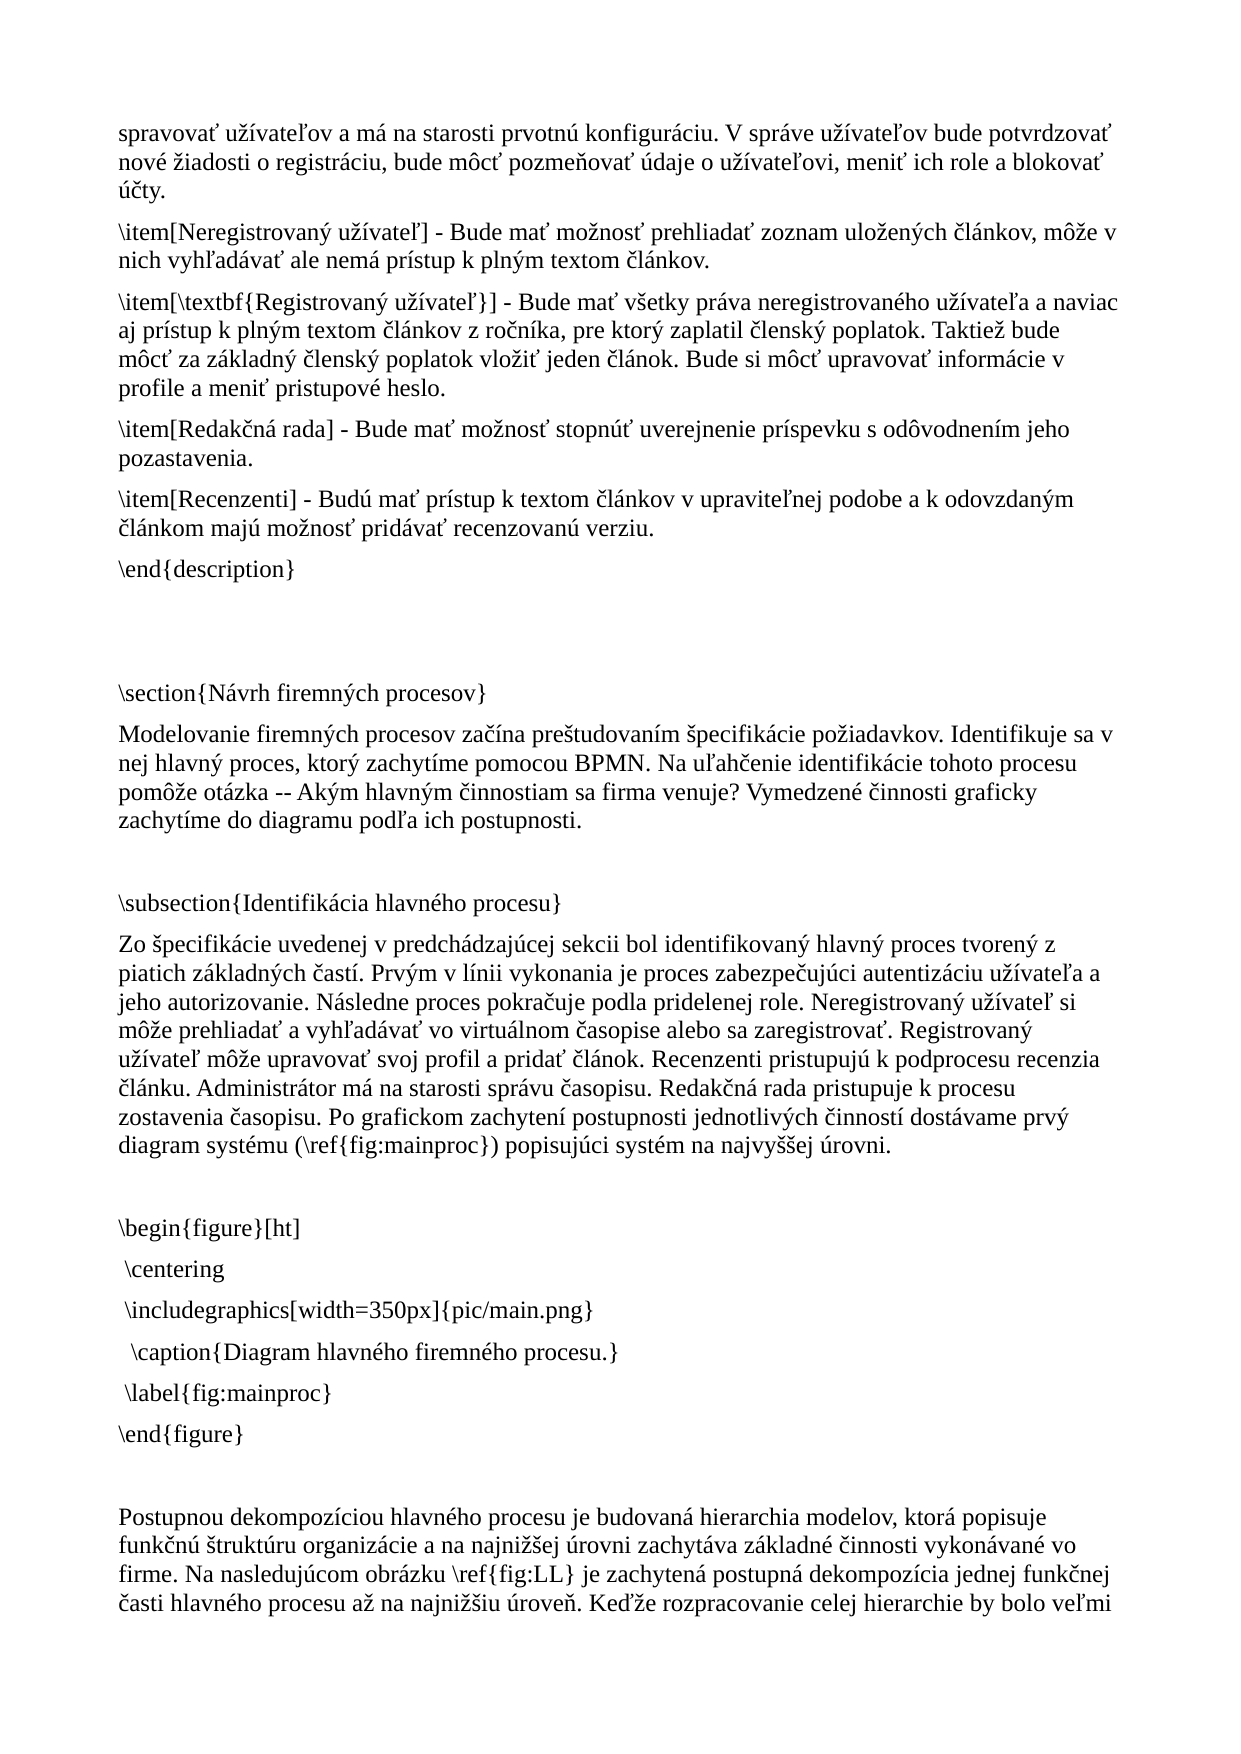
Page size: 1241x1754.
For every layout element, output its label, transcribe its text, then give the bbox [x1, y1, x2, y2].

text \item[Redakčná rada] - Bude mať možnosť stopnúť uverejnenie príspevku s odôvodnením jeho pozastavenia. [118, 414, 1119, 472]
text \end{figure} [118, 1419, 1119, 1448]
text Zo špecifikácie uvedenej v predchádzajúcej sekcii bol identifikovaný hlavný proces tvorený z piatich základných častí. Prvým v línii vykonania je proces zabezpečujúci autentizáciu užívateľa a jeho autorizovanie. Následne proces pokračuje podla pridelenej role. Neregistrovaný užívateľ si môže prehliadať a vyhľadávať vo virtuálnom časopise alebo sa zaregistrovať. Registrovaný užívateľ môže upravovať svoj profil a pridať článok. Recenzenti pristupujú k podprocesu recenzia článku. Administrátor má na starosti správu časopisu. Redakčná rada pristupuje k procesu zostavenia časopisu. Po grafickom zachytení postupnosti jednotlivých činností dostávame prvý diagram systému (\ref{fig:mainproc}) popisujúci systém na najvyššej úrovni. [118, 929, 1119, 1159]
text \centering [118, 1254, 1119, 1283]
text \subsection{Identifikácia hlavného procesu} [118, 888, 1119, 917]
text \item[\textbf{Registrovaný užívateľ}] - Bude mať všetky práva neregistrovaného užívateľa a naviac aj prístup k plným textom článkov z ročníka, pre ktorý zaplatil členský poplatok. Taktiež bude môcť za základný členský poplatok vložiť jeden článok. Bude si môcť upravovať informácie v profile a meniť pristupové heslo. [118, 287, 1119, 402]
text \end{description} [118, 554, 1119, 583]
text \label{fig:mainproc} [118, 1378, 1119, 1407]
text Postupnou dekompozíciou hlavného procesu je budovaná hierarchia modelov, ktorá popisuje funkčnú štruktúru organizácie a na najnižšej úrovni zachytáva základné činnosti vykonávané vo firme. Na nasledujúcom obrázku \ref{fig:LL} je zachytená postupná dekompozícia jednej funkčnej časti hlavného procesu až na najnižšiu úroveň. Keďže rozpracovanie celej hierarchie by bolo veľmi [118, 1502, 1119, 1617]
text \caption{Diagram hlavného firemného procesu.} [118, 1337, 1119, 1366]
text \section{Návrh firemných procesov} [118, 678, 1119, 707]
text \includegraphics[width=350px]{pic/main.png} [118, 1296, 1119, 1324]
text \item[Recenzenti] - Budú mať prístup k textom článkov v upraviteľnej podobe a k odovzdaným článkom majú možnosť pridávať recenzovanú verziu. [118, 484, 1119, 542]
text \begin{figure}[ht] [118, 1213, 1119, 1242]
text spravovať užívateľov a má na starosti prvotnú konfiguráciu. V správe užívateľov bude potvrdzovať nové žiadosti o registráciu, bude môcť pozmeňovať údaje o užívateľovi, meniť ich role a blokovať účty. [118, 118, 1119, 204]
text \item[Neregistrovaný užívateľ] - Bude mať možnosť prehliadať zoznam uložených článkov, môže v nich vyhľadávať ale nemá prístup k plným textom článkov. [118, 217, 1119, 274]
text Modelovanie firemných procesov začína preštudovaním špecifikácie požiadavkov. Identifikuje sa v nej hlavný proces, ktorý zachytíme pomocou BPMN. Na uľahčenie identifikácie tohoto procesu pomôže otázka -- Akým hlavným činnostiam sa firma venuje? Vymedzené činnosti graficky zachytíme do diagramu podľa ich postupnosti. [118, 719, 1119, 834]
